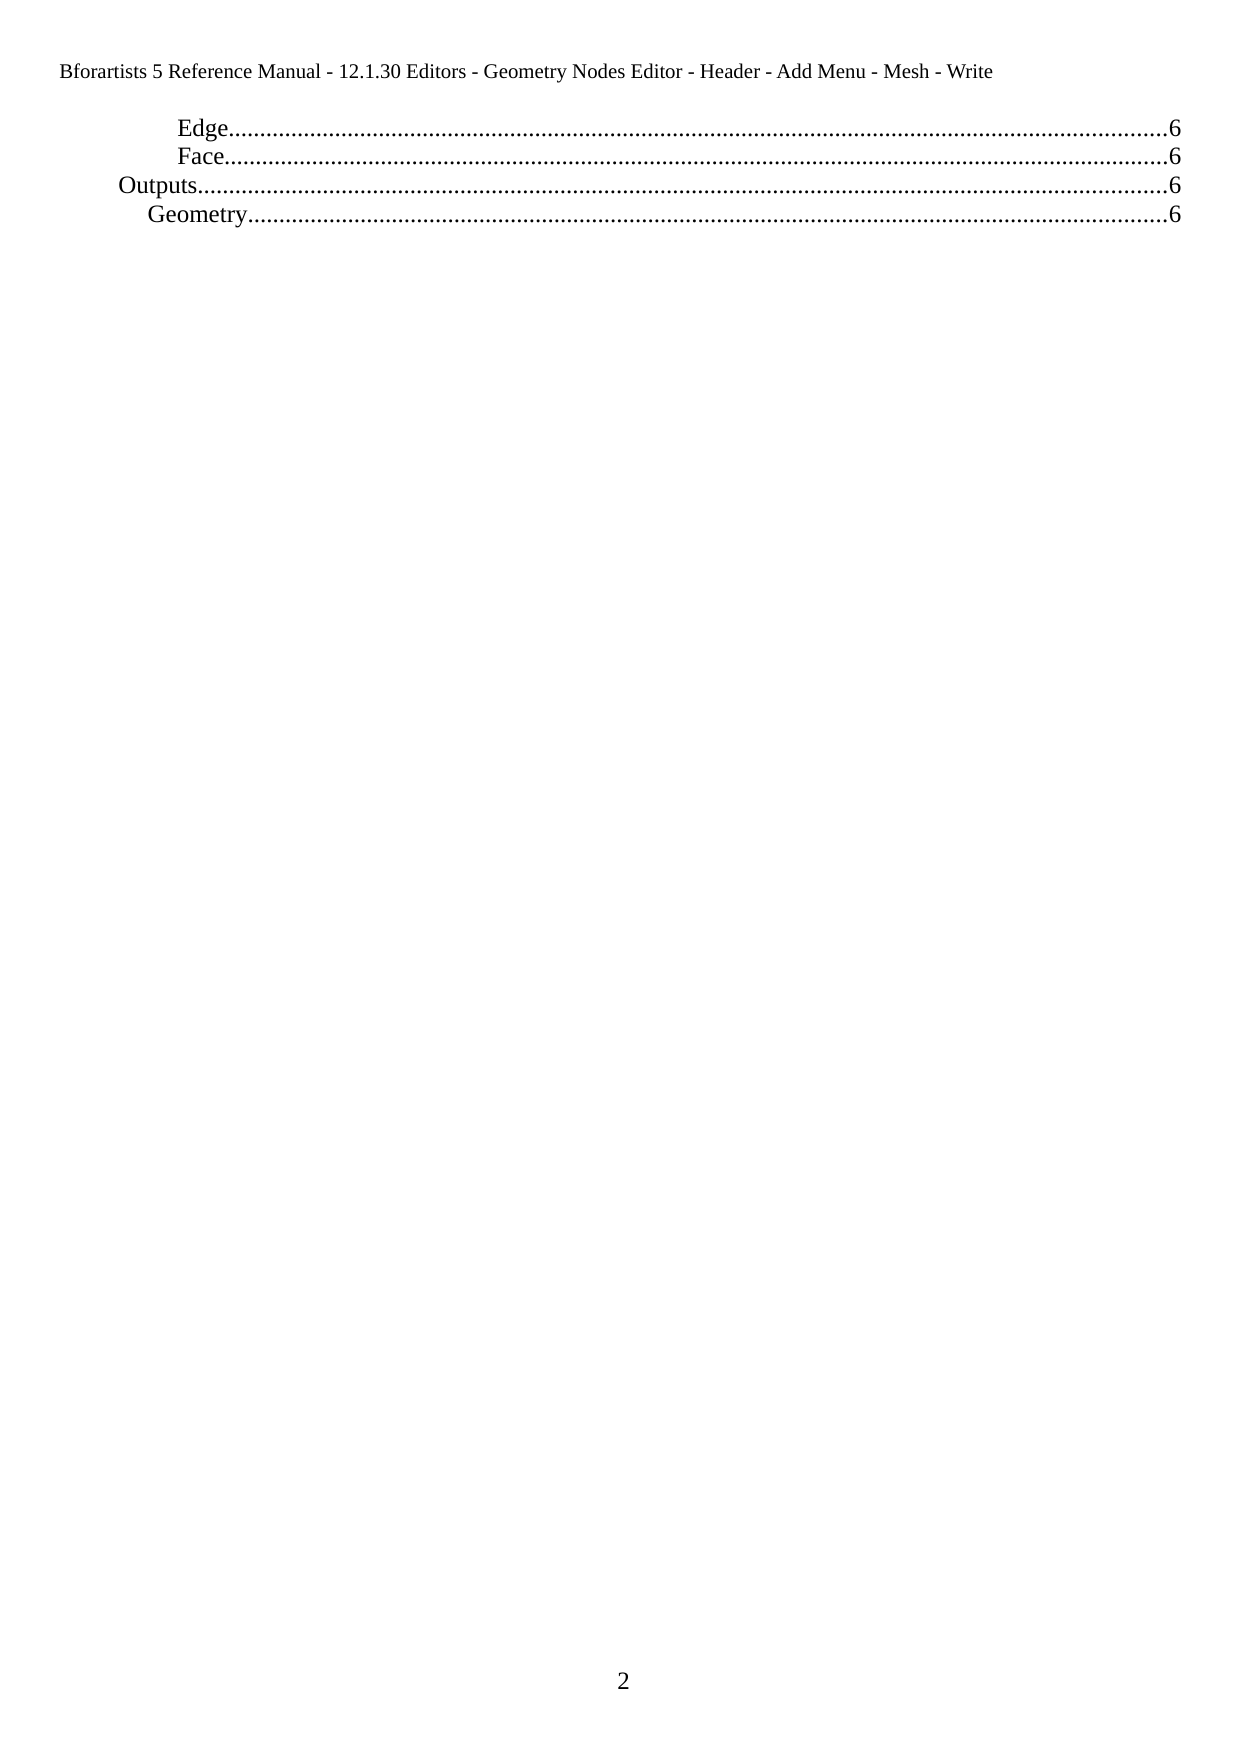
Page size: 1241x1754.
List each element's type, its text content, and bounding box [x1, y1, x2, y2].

text Face 6 [177, 141, 1181, 170]
text Geometry 6 [147, 199, 1181, 228]
text Outputs 6 [118, 170, 1181, 199]
text Edge 6 [177, 113, 1181, 141]
